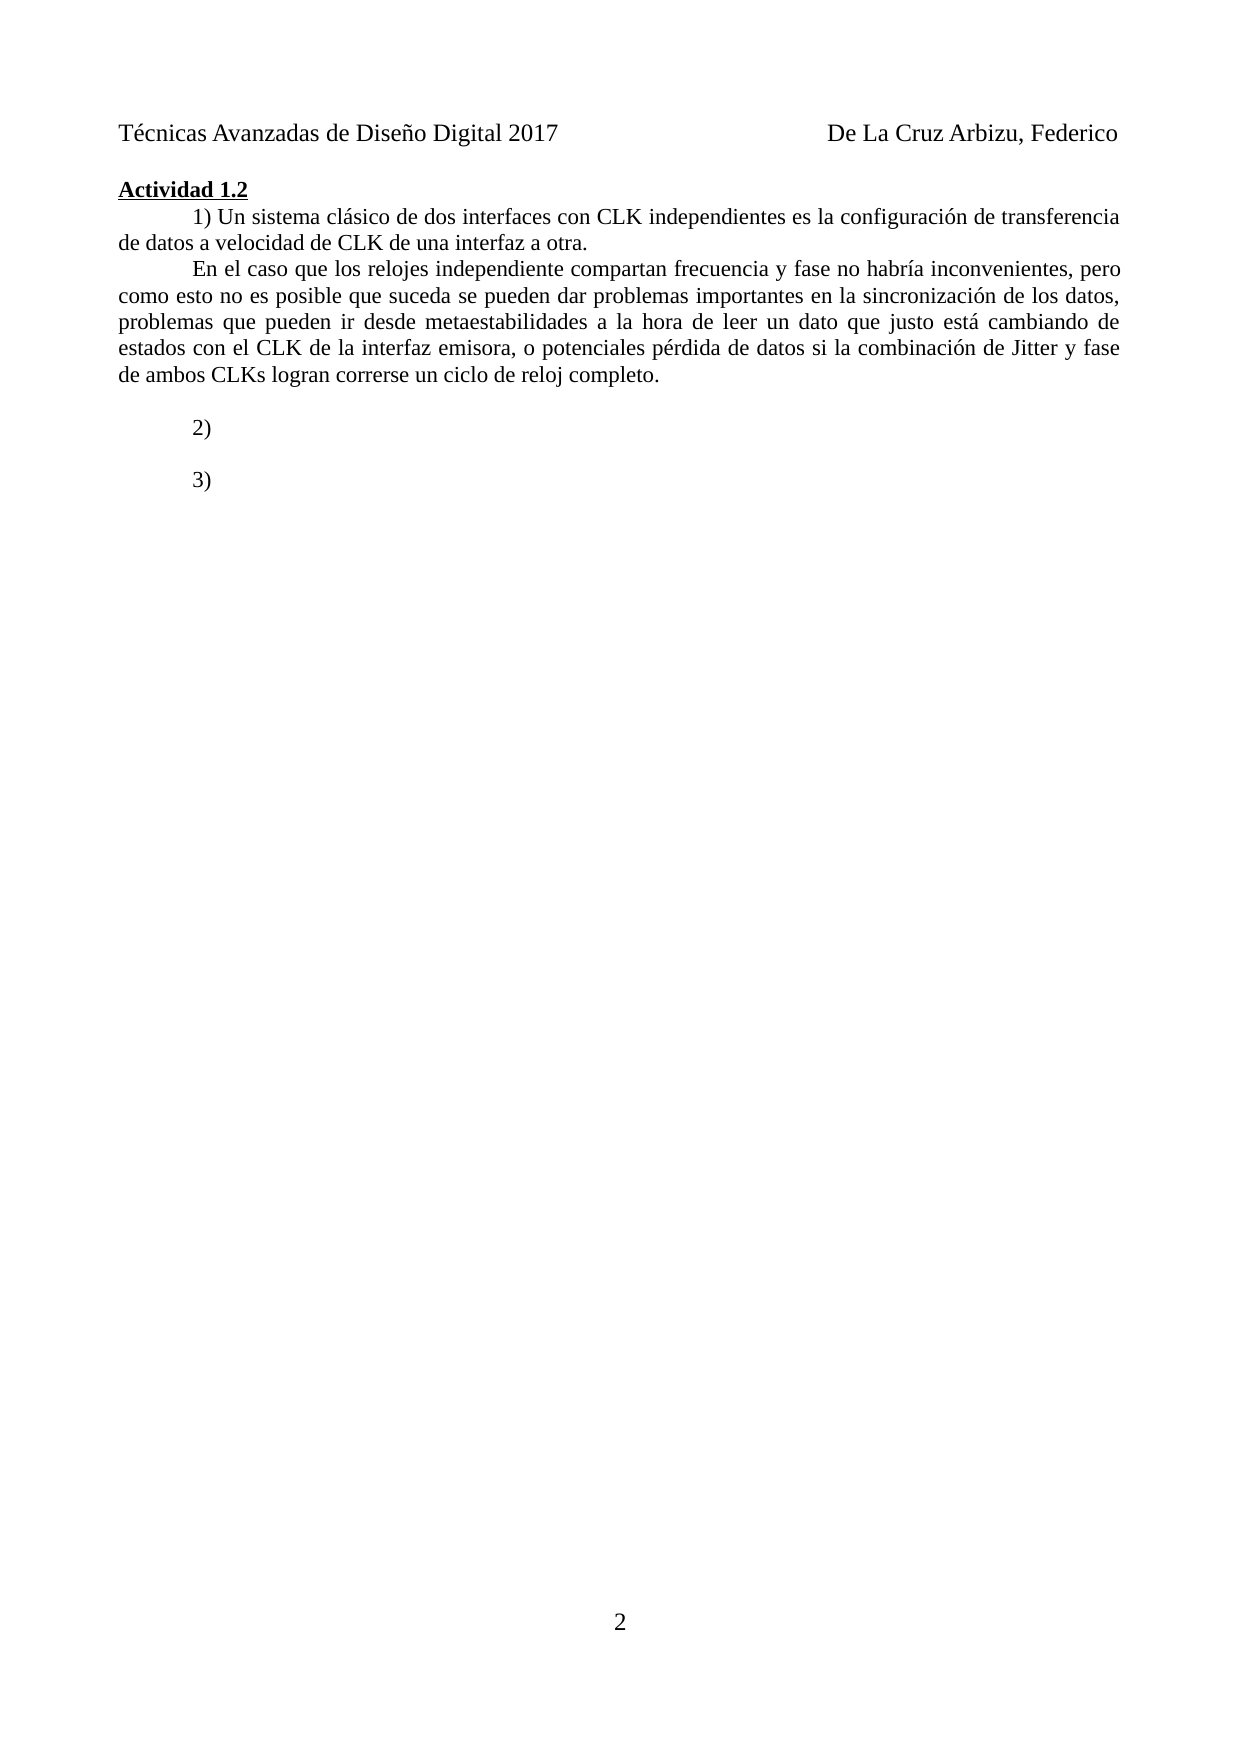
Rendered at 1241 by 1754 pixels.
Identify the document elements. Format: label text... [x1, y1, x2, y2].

text 1) Un sistema clásico de dos interfaces con CLK independientes es la configuración de transferencia de datos a velocidad de CLK de una interfaz a otra. [118, 203, 1122, 255]
text Actividad 1.2 [118, 176, 1122, 203]
text En el caso que los relojes independiente compartan frecuencia y fase no habría inconvenientes, pero como esto no es posible que suceda se pueden dar problemas importantes en la sincronización de los datos, problemas que pueden ir desde metaestabilidades a la hora de leer un dato que justo está cambiando de estados con el CLK de la interfaz emisora, o potenciales pérdida de datos si la combinación de Jitter y fase de ambos CLKs logran correrse un ciclo de reloj completo. [118, 255, 1122, 387]
text 2) [118, 413, 1122, 440]
text 3) [118, 466, 1122, 493]
